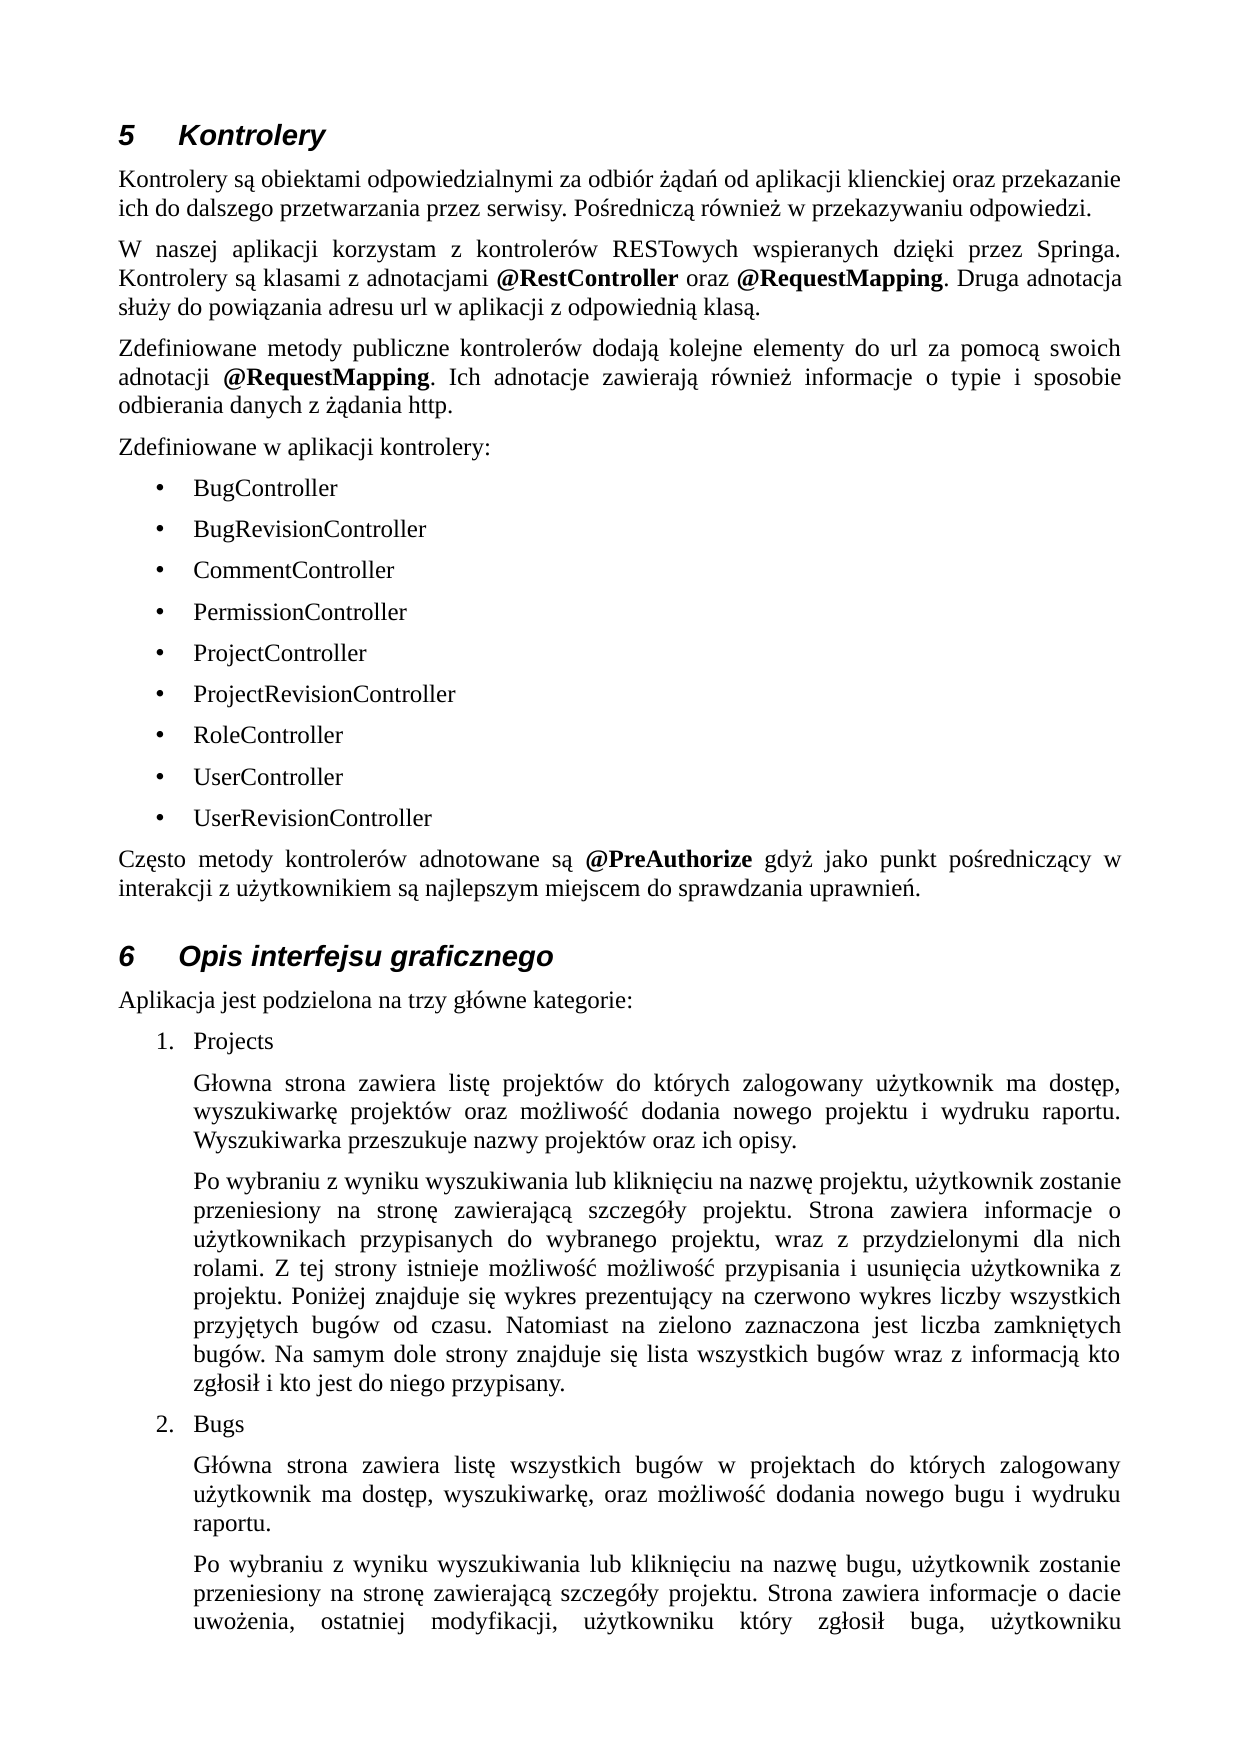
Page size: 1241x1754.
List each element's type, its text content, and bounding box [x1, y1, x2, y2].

list PermissionController [156, 597, 1122, 625]
list RoleController [156, 720, 1122, 749]
list Projects [156, 1026, 1122, 1055]
list Bugs [156, 1409, 1122, 1438]
list ProjectRevisionController [156, 679, 1122, 708]
list Główna strona zawiera listę wszystkich bugów w projektach do których zalogowany użytkownik ma dostęp, wyszukiwarkę, oraz możliwość dodania nowego bugu i wydruku raportu. [156, 1450, 1122, 1536]
subtitle Opis interfejsu graficznego [118, 939, 1122, 973]
text Zdefiniowane w aplikacji kontrolery: [118, 432, 1122, 460]
text Aplikacja jest podzielona na trzy główne kategorie: [118, 985, 1122, 1014]
text Kontrolery są obiektami odpowiedzialnymi za odbiór żądań od aplikacji klienckiej oraz przekazanie ich do dalszego przetwarzania przez serwisy. Pośredniczą również w przekazywaniu odpowiedzi. [118, 164, 1122, 222]
list BugController [156, 473, 1122, 502]
list BugRevisionController [156, 514, 1122, 543]
list UserRevisionController [156, 803, 1122, 832]
list Po wybraniu z wyniku wyszukiwania lub kliknięciu na nazwę bugu, użytkownik zostanie przeniesiony na stronę zawierającą szczegóły projektu. Strona zawiera informacje o dacie uwożenia, ostatniej modyfikacji, użytkowniku który zgłosił buga, użytkowniku [156, 1549, 1122, 1635]
list Po wybraniu z wyniku wyszukiwania lub kliknięciu na nazwę projektu, użytkownik zostanie przeniesiony na stronę zawierającą szczegóły projektu. Strona zawiera informacje o użytkownikach przypisanych do wybranego projektu, wraz z przydzielonymi dla nich rolami. Z tej strony istnieje możliwość możliwość przypisania i usunięcia użytkownika z projektu. Poniżej znajduje się wykres prezentujący na czerwono wykres liczby wszystkich przyjętych bugów od czasu. Natomiast na zielono zaznaczona jest liczba zamkniętych bugów. Na samym dole strony znajduje się lista wszystkich bugów wraz z informacją kto zgłosił i kto jest do niego przypisany. [156, 1166, 1122, 1396]
text Często metody kontrolerów adnotowane są @PreAuthorize gdyż jako punkt pośredniczący w interakcji z użytkownikiem są najlepszym miejscem do sprawdzania uprawnień. [118, 844, 1122, 902]
subtitle Kontrolery [118, 118, 1122, 152]
list ProjectController [156, 638, 1122, 667]
list UserController [156, 762, 1122, 790]
list CommentController [156, 555, 1122, 584]
text W naszej aplikacji korzystam z kontrolerów RESTowych wspieranych dzięki przez Springa. Kontrolery są klasami z adnotacjami @RestController oraz @RequestMapping. Druga adnotacja służy do powiązania adresu url w aplikacji z odpowiednią klasą. [118, 234, 1122, 320]
list Głowna strona zawiera listę projektów do których zalogowany użytkownik ma dostęp, wyszukiwarkę projektów oraz możliwość dodania nowego projektu i wydruku raportu. Wyszukiwarka przeszukuje nazwy projektów oraz ich opisy. [156, 1068, 1122, 1154]
text Zdefiniowane metody publiczne kontrolerów dodają kolejne elementy do url za pomocą swoich adnotacji @RequestMapping. Ich adnotacje zawierają również informacje o typie i sposobie odbierania danych z żądania http. [118, 333, 1122, 419]
